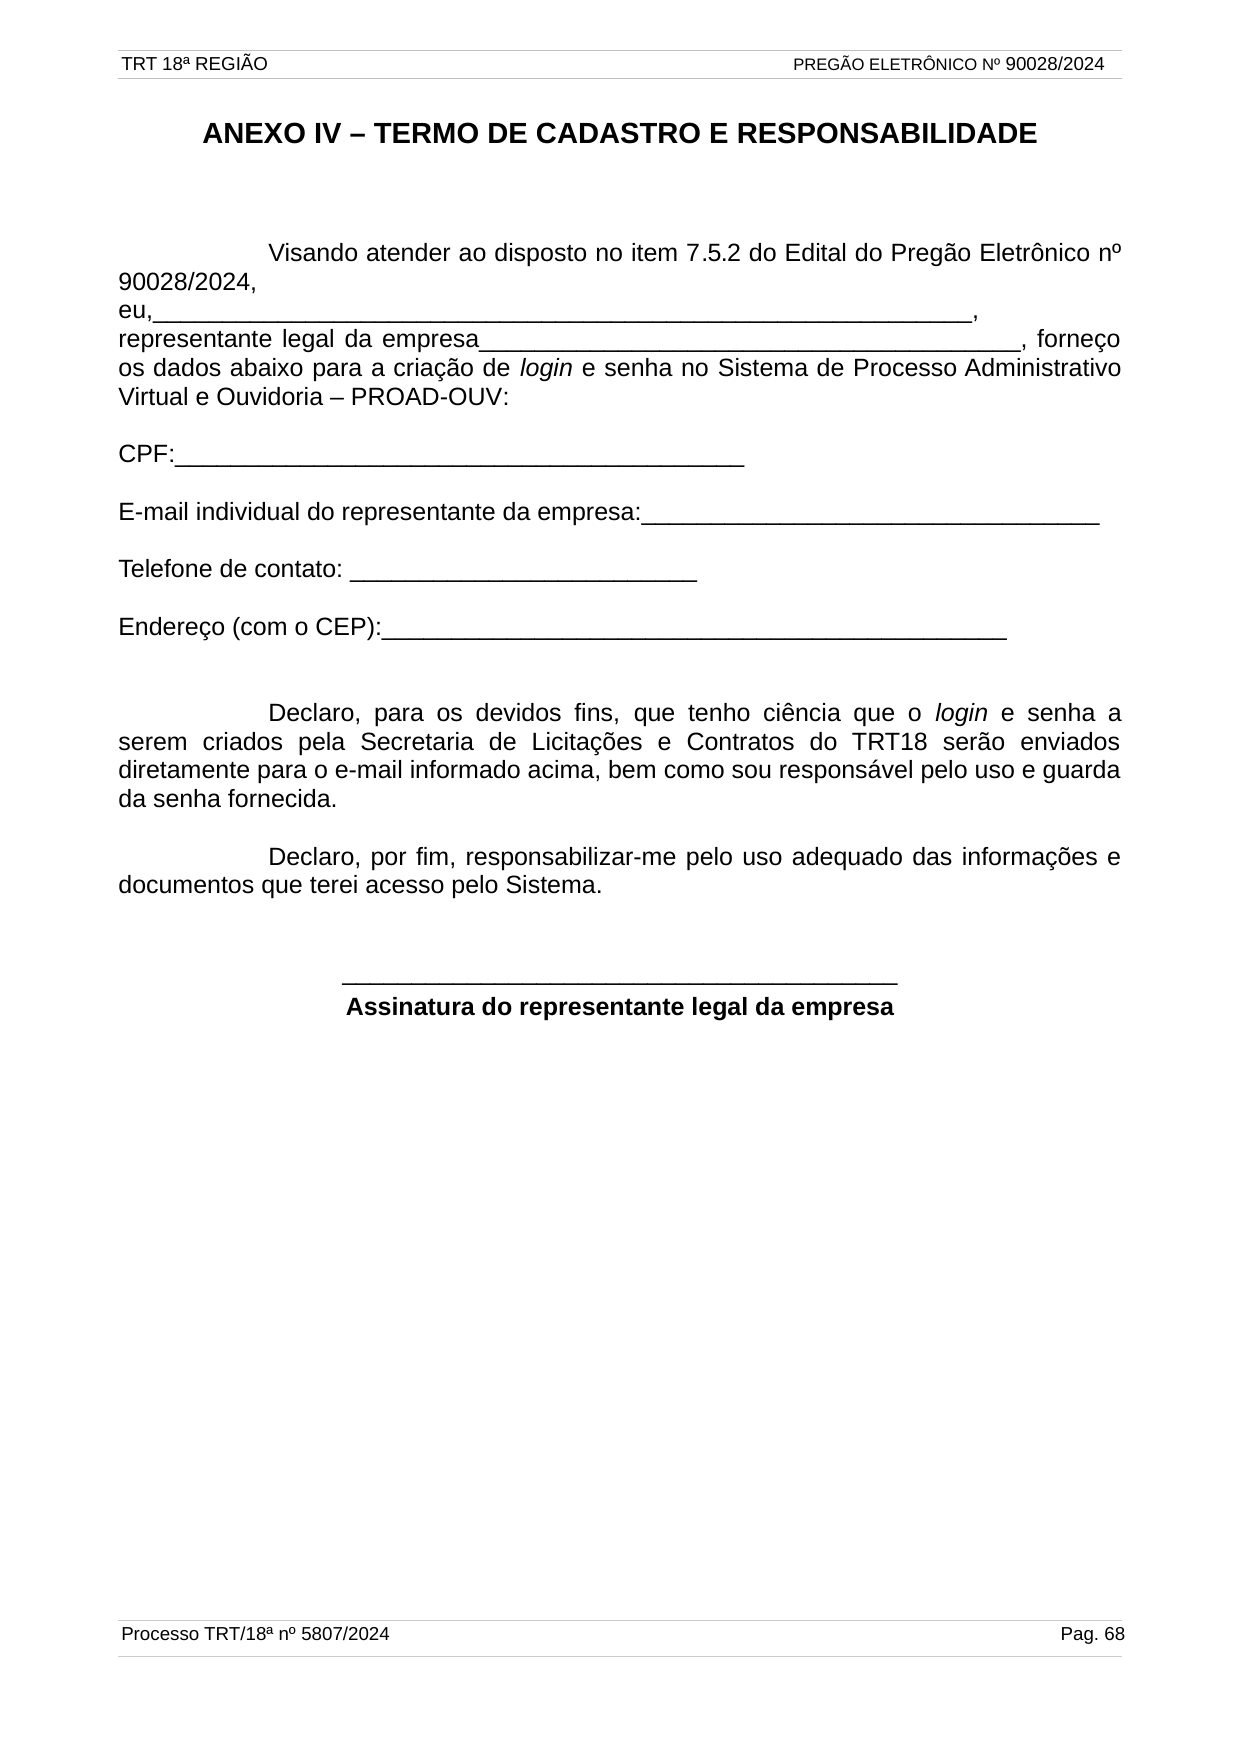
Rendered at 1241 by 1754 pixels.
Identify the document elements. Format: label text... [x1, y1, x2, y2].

text ________________________________________ [118, 957, 1122, 985]
text Endereço (com o CEP):_____________________________________________ [118, 612, 1122, 640]
text ANEXO IV – TERMO DE CADASTRO E RESPONSABILIDADE [118, 116, 1122, 149]
text Declaro, para os devidos fins, que tenho ciência que o login e senha a serem criados pela Secretaria de Licitações e Contratos do TRT18 serão enviados diretamente para o e-mail informado acima, bem como sou responsável pelo uso e guarda da senha fornecida. [118, 698, 1122, 813]
text E-mail individual do representante da empresa:_________________________________ [118, 497, 1122, 525]
text Declaro, por fim, responsabilizar-me pelo uso adequado das informações e documentos que terei acesso pelo Sistema. [118, 842, 1122, 899]
text Assinatura do representante legal da empresa [118, 985, 1122, 1021]
text CPF:_________________________________________ [118, 439, 1122, 468]
text Telefone de contato: _________________________ [118, 554, 1122, 583]
text Visando atender ao disposto no item 7.5.2 do Edital do Pregão Eletrônico nº 90028/2024, eu,___________________________________________________________, representante legal da empresa_______________________________________, forneço os dados abaixo para a criação de login e senha no Sistema de Processo Administrativo Virtual e Ouvidoria – PROAD-OUV: [118, 238, 1122, 410]
